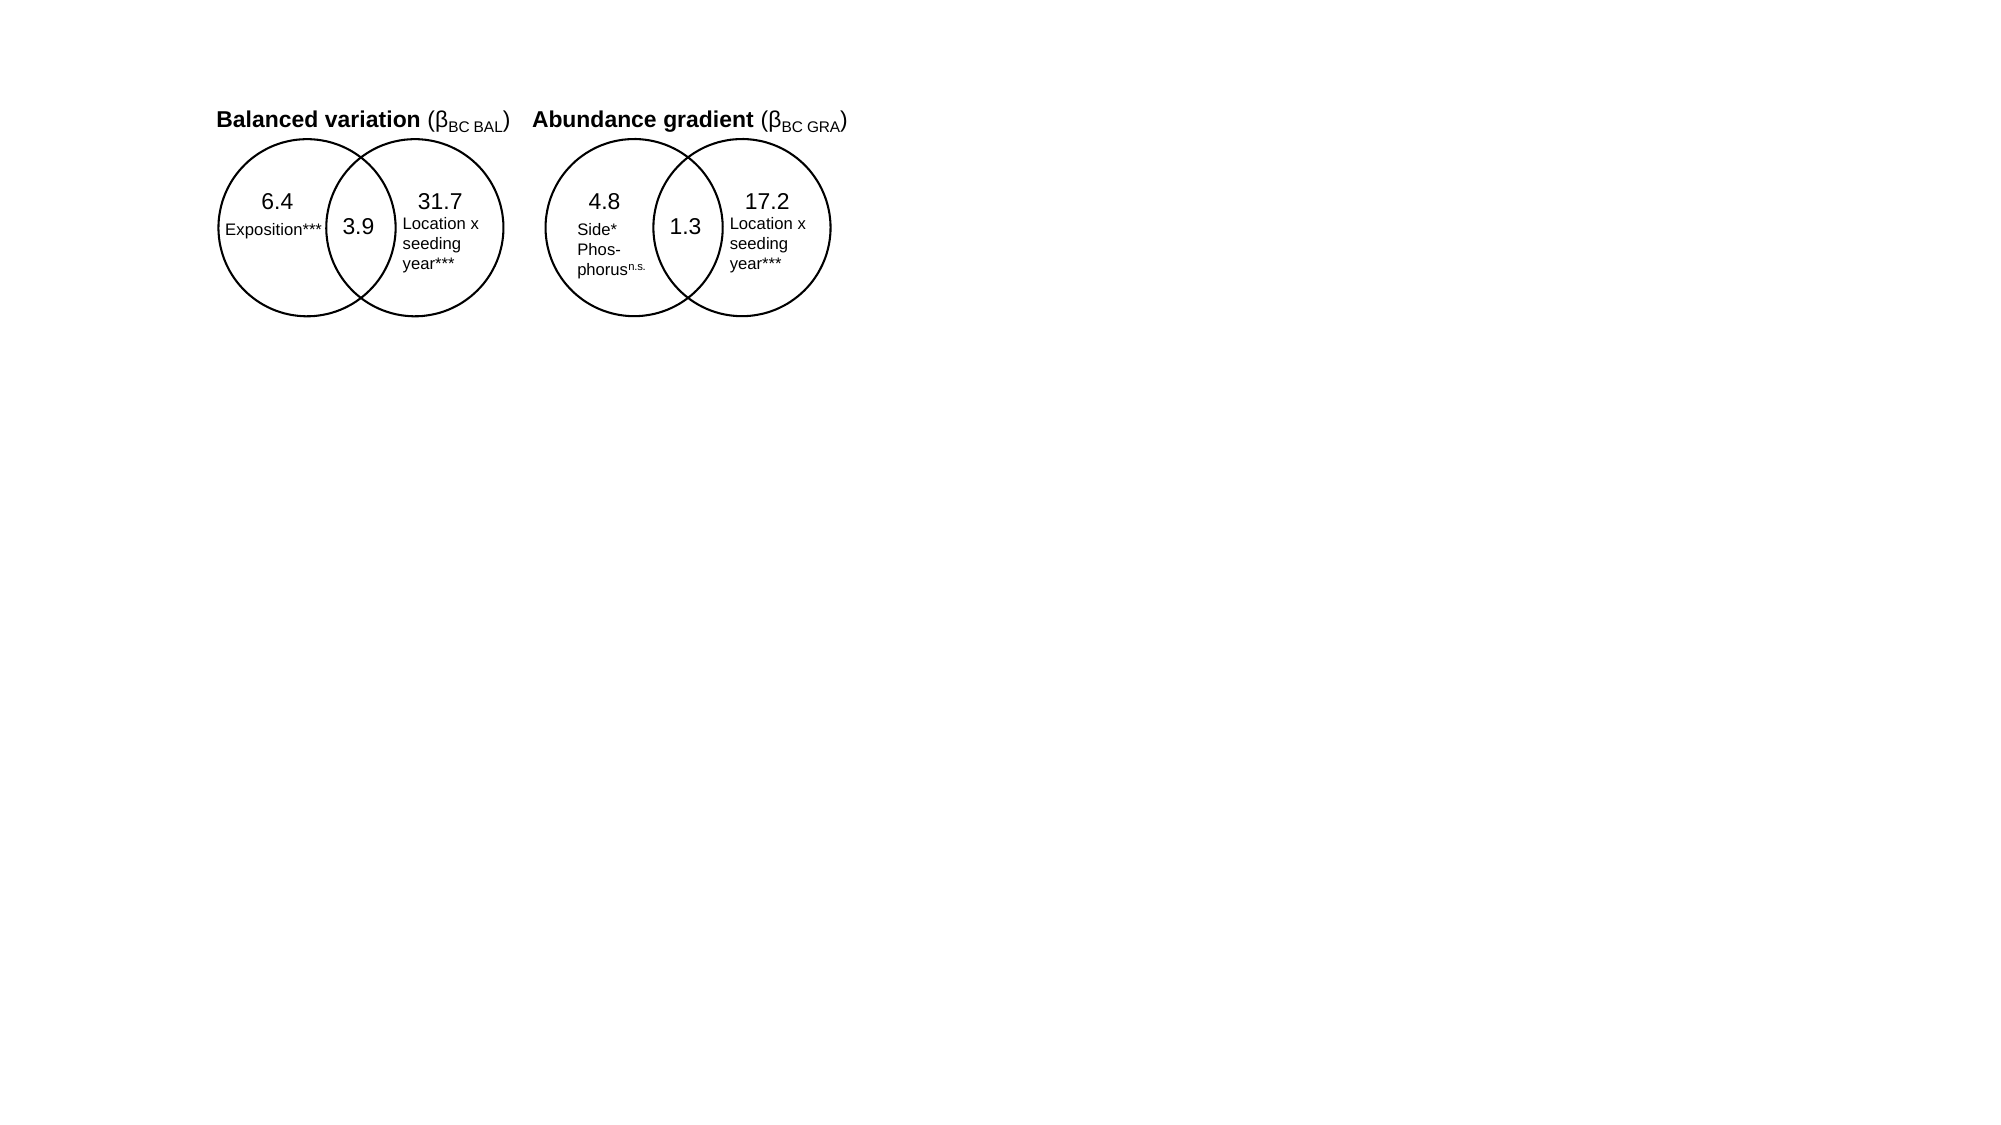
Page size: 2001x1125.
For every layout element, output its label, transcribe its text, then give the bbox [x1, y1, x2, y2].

text_box Location x seeding year*** [387, 205, 518, 282]
text_box 1.3 [654, 203, 723, 247]
text_box 6.4 [246, 178, 313, 211]
text_box 4.8 [573, 178, 640, 211]
text_box 17.2 [730, 178, 812, 205]
text_box Location x seeding year*** [714, 205, 845, 282]
text_box Abundance gradient (βBC GRA) [527, 96, 870, 140]
text_box Balanced variation (βBC BAL) [200, 96, 527, 140]
text_box Exposition*** [210, 211, 341, 248]
text_box 31.7 [402, 178, 485, 205]
text_box Side* Phos-phorusn.s. [562, 211, 669, 287]
text_box 3.9 [327, 203, 396, 247]
